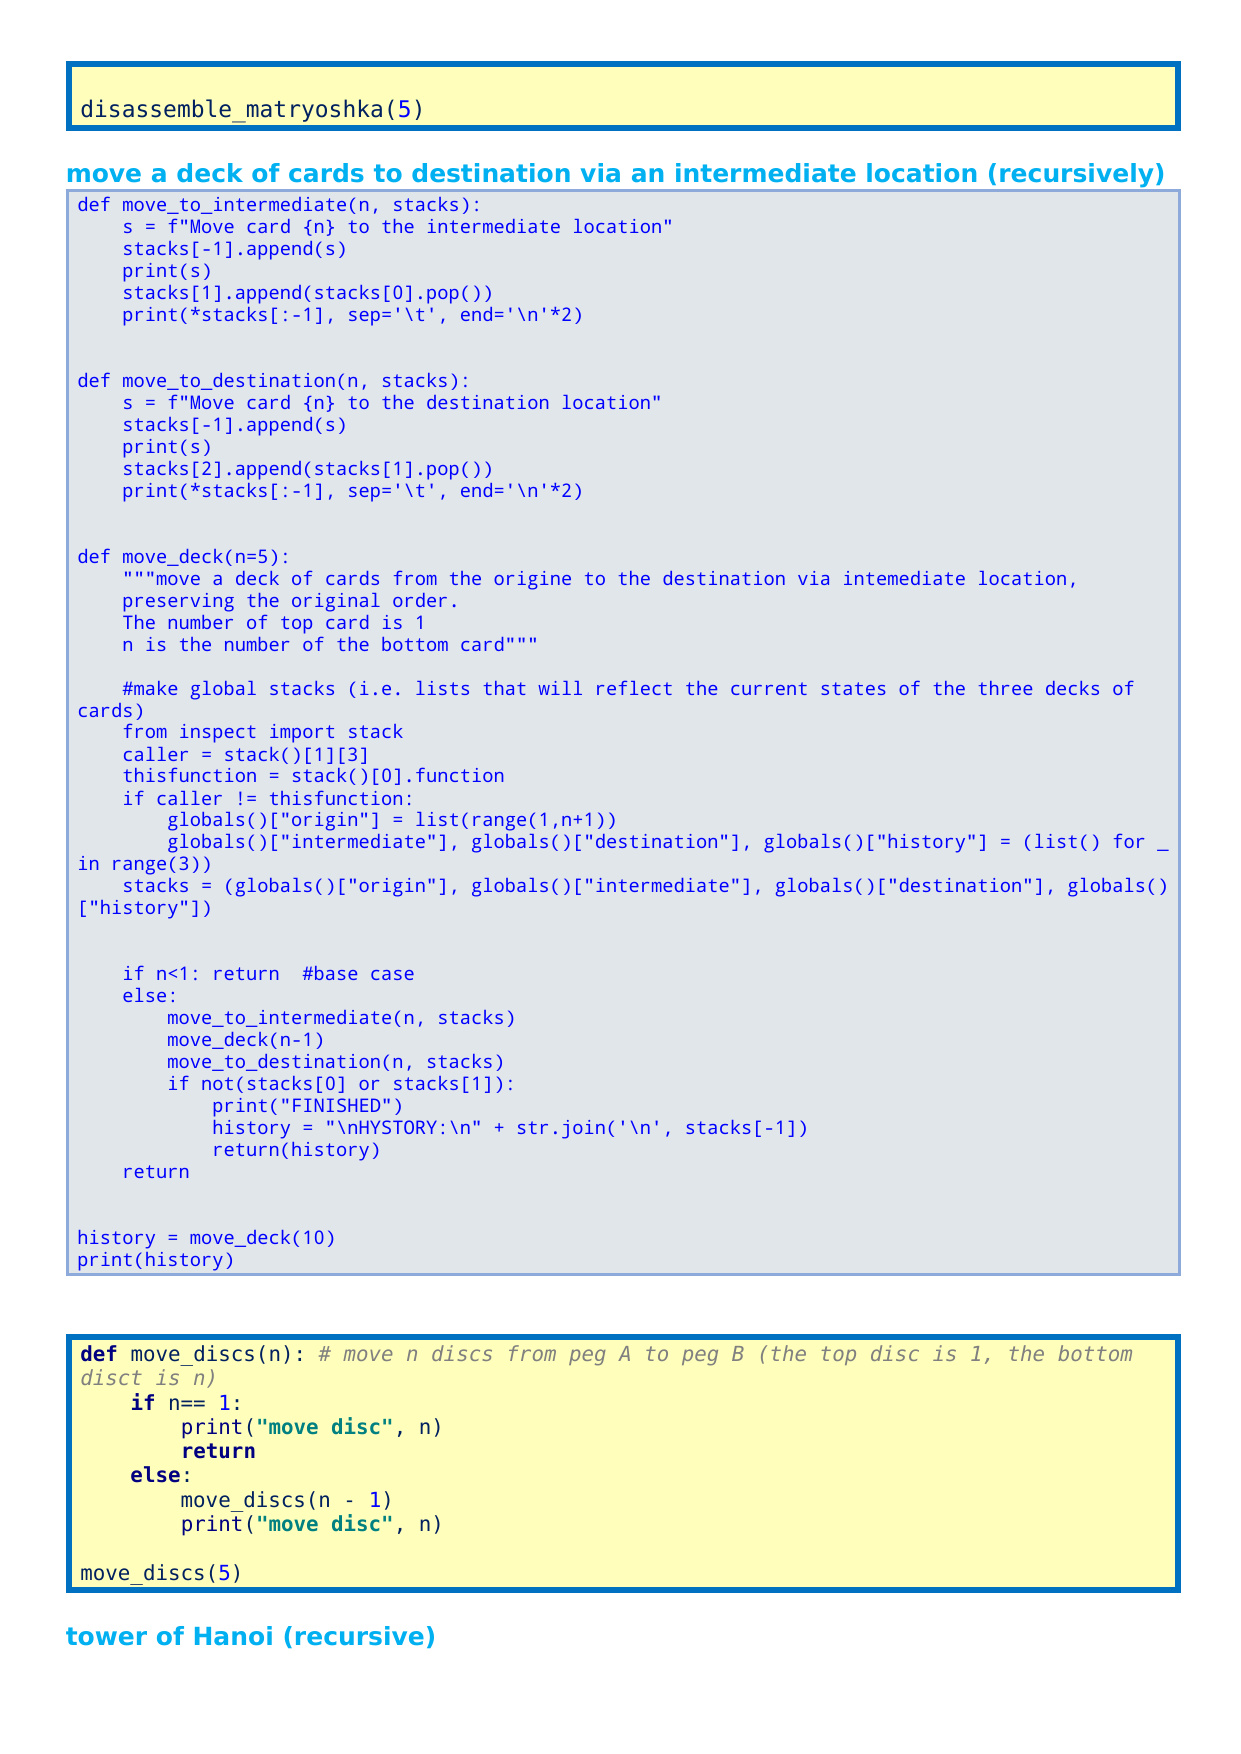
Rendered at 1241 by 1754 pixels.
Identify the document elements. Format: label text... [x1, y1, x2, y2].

text stacks[-1].append(s) [69, 233, 1178, 255]
text from inspect import stack [69, 716, 1178, 738]
text def move_to_destination(n, stacks): [69, 365, 1178, 387]
title move a deck of cards to destination via an intermediate location (recursively) [66, 160, 1181, 189]
text The number of top card is 1 [69, 606, 1178, 628]
text preserving the original order. [69, 584, 1178, 606]
text def move_to_intermediate(n, stacks): [69, 192, 1178, 211]
text history = move_deck(10) [69, 1222, 1178, 1244]
text move_to_destination(n, stacks) [69, 1046, 1178, 1068]
text if not(stacks[0] or stacks[1]): [69, 1068, 1178, 1090]
text print(*stacks[:-1], sep='\t', end='\n'*2) [69, 474, 1178, 497]
text history = "\nHYSTORY:\n" + str.join('\n', stacks[-1]) [69, 1112, 1178, 1134]
text move_to_intermediate(n, stacks) [69, 1002, 1178, 1024]
text print(*stacks[:-1], sep='\t', end='\n'*2) [69, 299, 1178, 321]
text print(s) [69, 255, 1178, 277]
text s = f"Move card {n} to the intermediate location" [69, 211, 1178, 233]
text #make global stacks (i.e. lists that will reflect the current states of the three decks of cards) [69, 672, 1178, 716]
text s = f"Move card {n} to the destination location" [69, 387, 1178, 409]
title tower of Hanoi (recursive) [66, 1622, 1181, 1651]
text print(s) [69, 431, 1178, 453]
text stacks[1].append(stacks[0].pop()) [69, 277, 1178, 299]
text def move_discs(n): # move n discs from peg A to peg B (the top disc is 1, the bottom disct is n) if n== 1: print("move disc", n) return else: move_discs(n - 1) print("move disc", n) move_discs(5) [72, 1340, 1175, 1587]
text thisfunction = stack()[0].function [69, 760, 1178, 782]
text globals()["intermediate"], globals()["destination"], globals()["history"] = (list() for _ in range(3)) [69, 826, 1178, 870]
text if caller != thisfunction: [69, 782, 1178, 804]
text globals()["origin"] = list(range(1,n+1)) [69, 804, 1178, 826]
text print("FINISHED") [69, 1090, 1178, 1112]
text """move a deck of cards from the origine to the destination via intemediate location, [69, 562, 1178, 584]
text n is the number of the bottom card""" [69, 628, 1178, 650]
text move_deck(n-1) [69, 1024, 1178, 1046]
text def move_deck(n=5): [69, 541, 1178, 562]
text return [69, 1156, 1178, 1178]
text else: [69, 980, 1178, 1002]
text caller = stack()[1][3] [69, 738, 1178, 760]
text stacks[-1].append(s) [69, 409, 1178, 431]
text if n<1: return #base case [69, 958, 1178, 980]
text stacks = (globals()["origin"], globals()["intermediate"], globals()["destination"], globals()["history"]) [69, 870, 1178, 914]
text stacks[2].append(stacks[1].pop()) [69, 453, 1178, 474]
text disassemble_matryoshka(5) [72, 67, 1175, 125]
text return(history) [69, 1134, 1178, 1156]
text print(history) [69, 1244, 1178, 1273]
